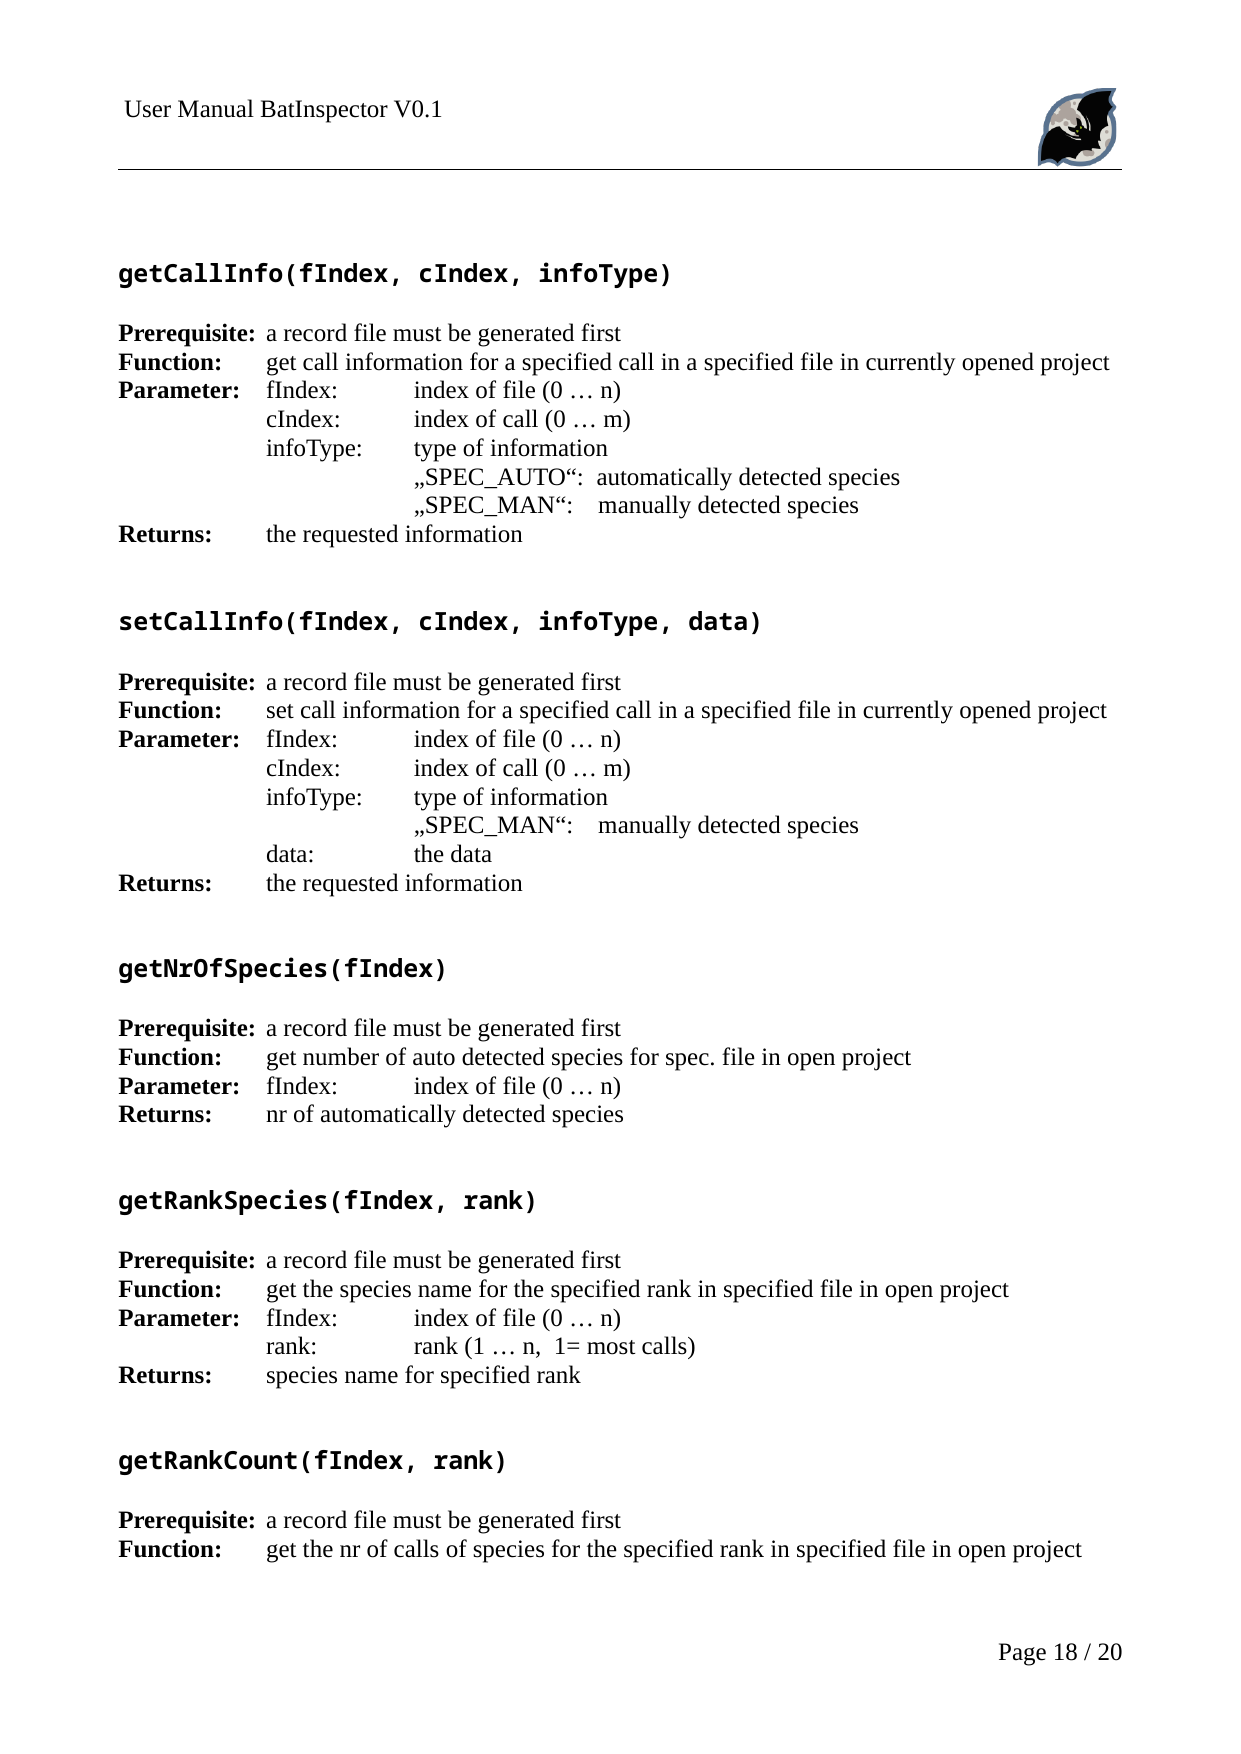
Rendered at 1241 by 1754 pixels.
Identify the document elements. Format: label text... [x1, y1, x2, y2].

picture [1037, 88, 1117, 167]
text Function: set call information for a specified call in a specified file in currently opened project [118, 695, 1122, 724]
text Returns: the requested information [118, 868, 1122, 897]
text Returns: species name for specified rank [118, 1360, 1122, 1389]
text Prerequisite: a record file must be generated first [118, 1245, 1122, 1274]
text Function: get the nr of calls of species for the specified rank in specified file in open project [118, 1534, 1122, 1563]
text Prerequisite: a record file must be generated first [118, 1506, 1122, 1534]
text Prerequisite: a record file must be generated first [118, 318, 1122, 347]
text Parameter: fIndex: index of file (0 … n) rank: rank (1 … n, 1= most calls) [118, 1303, 1122, 1360]
text Returns: nr of automatically detected species [118, 1099, 1122, 1128]
text getRankSpecies(fIndex, rank) [118, 1182, 1122, 1216]
text setCallInfo(fIndex, cIndex, infoType, data) [118, 604, 1122, 638]
text Function: get the species name for the specified rank in specified file in open project [118, 1274, 1122, 1303]
text Function: get call information for a specified call in a specified file in currently opened project [118, 347, 1122, 376]
text getRankCount(fIndex, rank) [118, 1443, 1122, 1477]
text Function: get number of auto detected species for spec. file in open project [118, 1042, 1122, 1071]
text Parameter: fIndex: index of file (0 … n) [118, 1071, 1122, 1099]
text getCallInfo(fIndex, cIndex, infoType) [118, 255, 1122, 289]
text Prerequisite: a record file must be generated first [118, 1013, 1122, 1042]
text Parameter: fIndex: index of file (0 … n) cIndex: index of call (0 … m) infoType: type of information „SPEC_AUTO“: automatically detected species „SPEC_MAN“: manually detected species [118, 376, 1122, 519]
text Prerequisite: a record file must be generated first [118, 667, 1122, 695]
text getNrOfSpecies(fIndex) [118, 951, 1122, 984]
text Parameter: fIndex: index of file (0 … n) cIndex: index of call (0 … m) infoType: type of information „SPEC_MAN“: manually detected species data: the data [118, 724, 1122, 868]
text Returns: the requested information [118, 519, 1122, 548]
